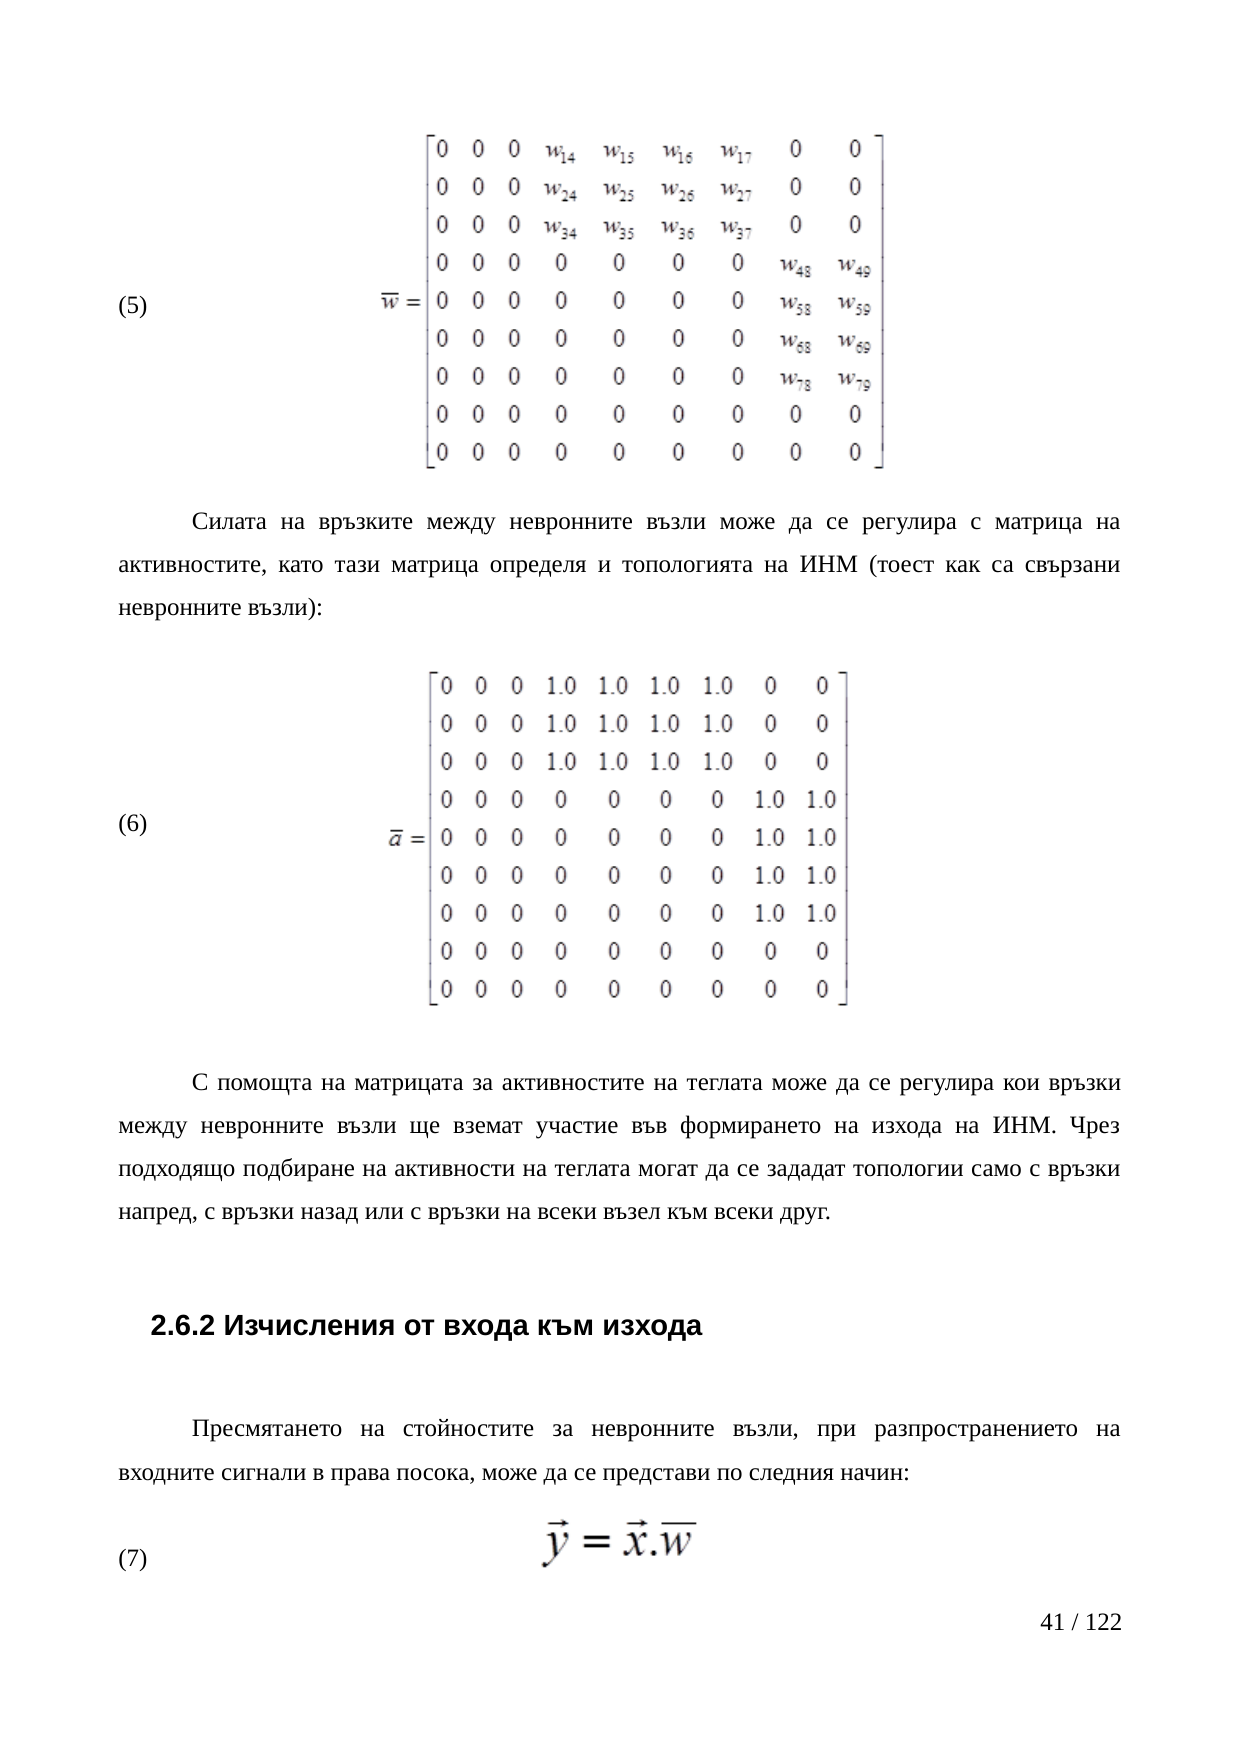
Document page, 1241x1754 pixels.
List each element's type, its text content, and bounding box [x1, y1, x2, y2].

text (6) [118, 808, 386, 837]
text Силата на връзките между невронните възли може да се регулира с матрица на активностите, като тази матрица определя и топологията на ИНМ (тоест как са свързани невронните възли): [118, 506, 1122, 621]
text [890, 291, 1122, 319]
subtitle 2.6.2 Изчисления от входа към изхода [118, 1307, 1122, 1341]
text [706, 1543, 1122, 1572]
text (5) [118, 291, 377, 319]
text С помощта на матрицата за активностите на теглата може да се регулира кои връзки между невронните възли ще вземат участие във формирането на изхода на ИНМ. Чрез подходящо подбиране на активности на теглата могат да се зададат топологии само с връзки напред, с връзки назад или с връзки на всеки възел към всеки друг. [118, 1067, 1122, 1225]
text [854, 808, 1122, 837]
text Пресмятането на стойностите за невронните възли, при разпространението на входните сигнали в права посока, може да се представи по следния начин: [118, 1413, 1122, 1485]
text (7) [118, 1543, 534, 1572]
